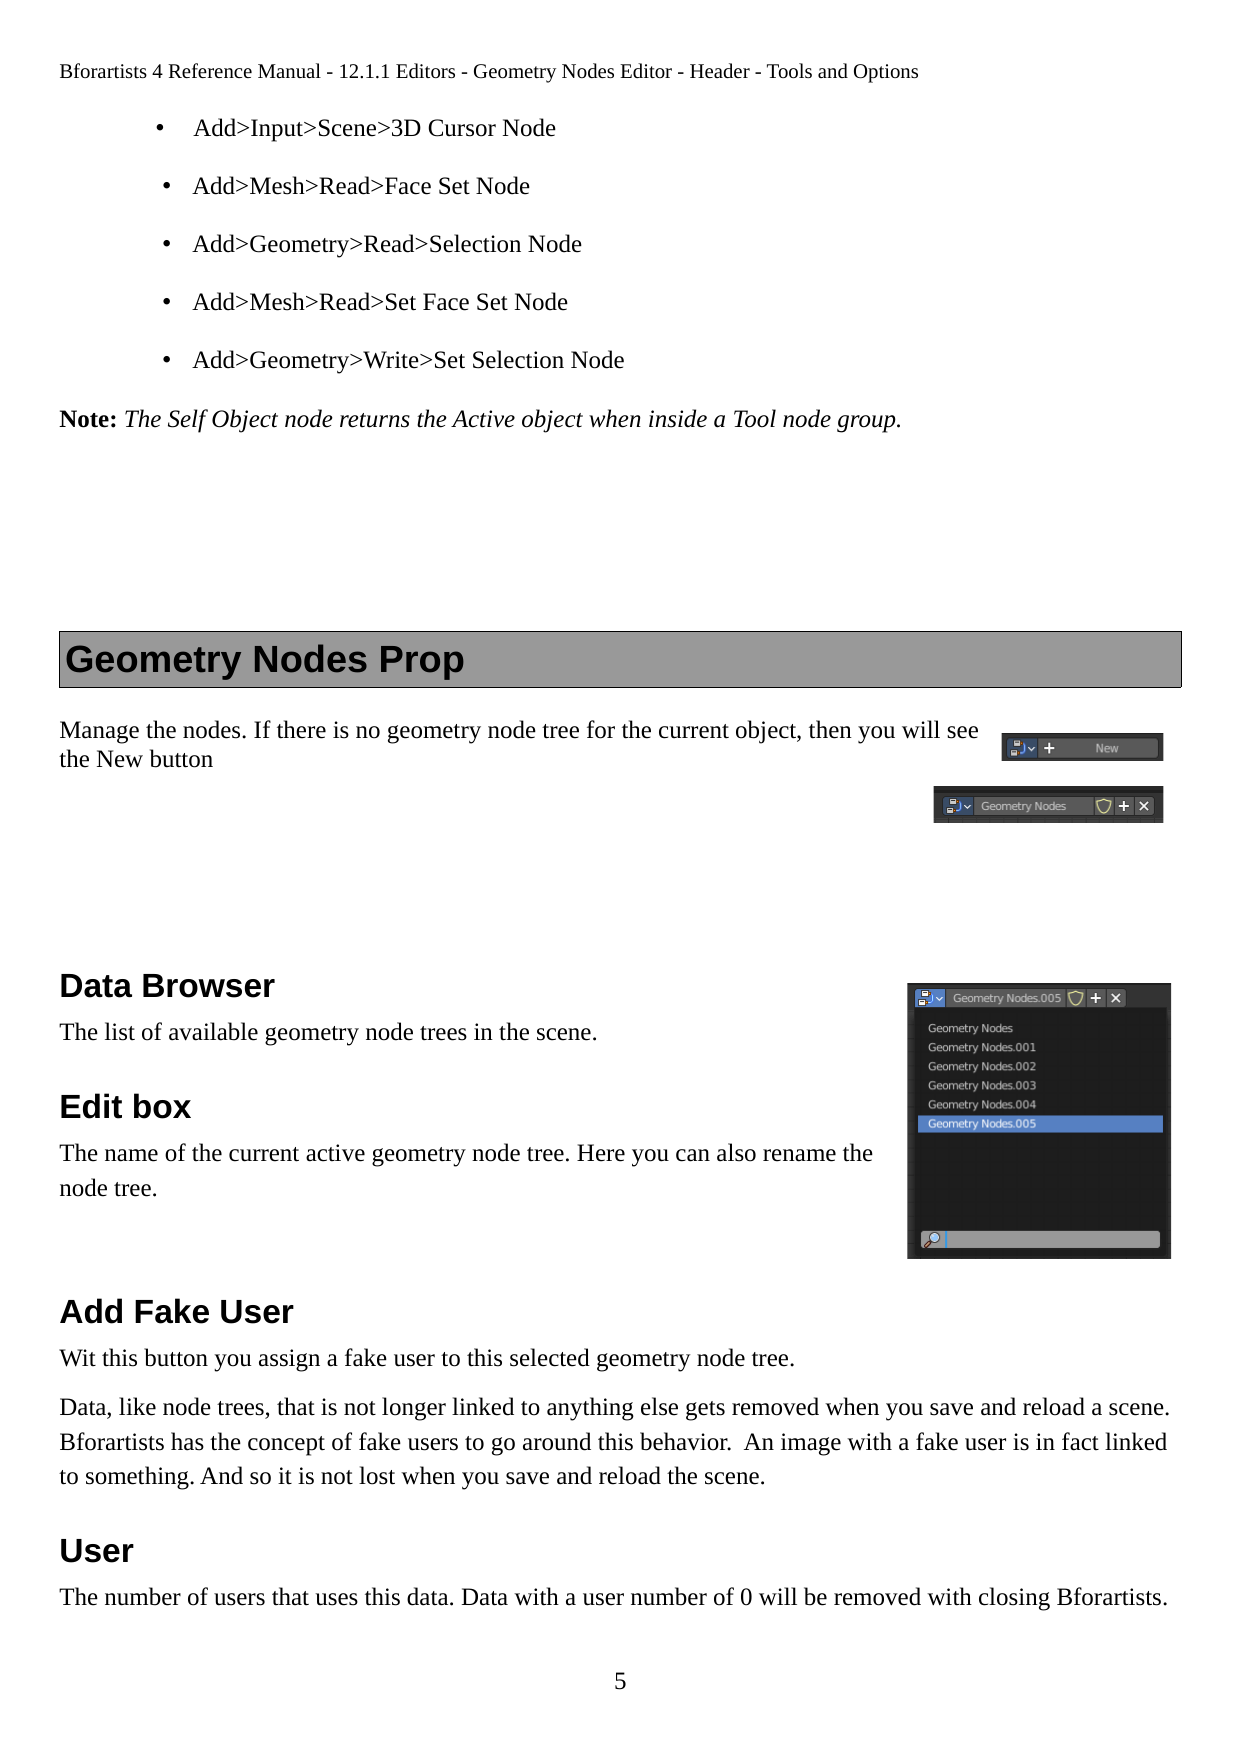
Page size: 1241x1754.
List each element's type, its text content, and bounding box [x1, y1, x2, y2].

list Add>Input>Scene>3D Cursor Node [156, 113, 1181, 141]
subtitle Edit box [59, 1087, 907, 1126]
subtitle [1172, 1087, 1181, 1126]
list Add>Mesh>Read>Face Set Node [162, 171, 1122, 199]
table_header Geometry Nodes Prop [60, 632, 1181, 687]
text The name of the current active geometry node tree. Here you can also rename the node tree. [59, 1138, 907, 1202]
list Add>Geometry>Read>Selection Node [162, 229, 1122, 258]
subtitle User [59, 1531, 1181, 1569]
text The number of users that uses this data. Data with a user number of 0 will be removed with closing Bforartists. [59, 1582, 1181, 1611]
text The list of available geometry node trees in the scene. [59, 1017, 907, 1046]
subtitle Add Fake User [59, 1292, 1181, 1331]
subtitle Data Browser [59, 966, 1181, 1005]
text Manage the nodes. If there is no geometry node tree for the current object, then you will see the New button [59, 715, 1181, 773]
text Note: The Self Object node returns the Active object when inside a Tool node group. [59, 404, 1181, 432]
list Add>Geometry>Write>Set Selection Node [162, 346, 1122, 374]
picture [933, 786, 1164, 823]
picture [1001, 733, 1164, 761]
list Add>Mesh>Read>Set Face Set Node [162, 287, 1122, 316]
text Wit this button you assign a fake user to this selected geometry node tree. [59, 1343, 1181, 1372]
picture [907, 983, 1172, 1259]
text Data, like node trees, that is not longer linked to anything else gets removed when you save and reload a scene. Bforartists has the concept of fake users to go around this behavior. An image with a fake user is in fact linked to something. And so it is not lost when you save and reload the scene. [59, 1392, 1181, 1490]
